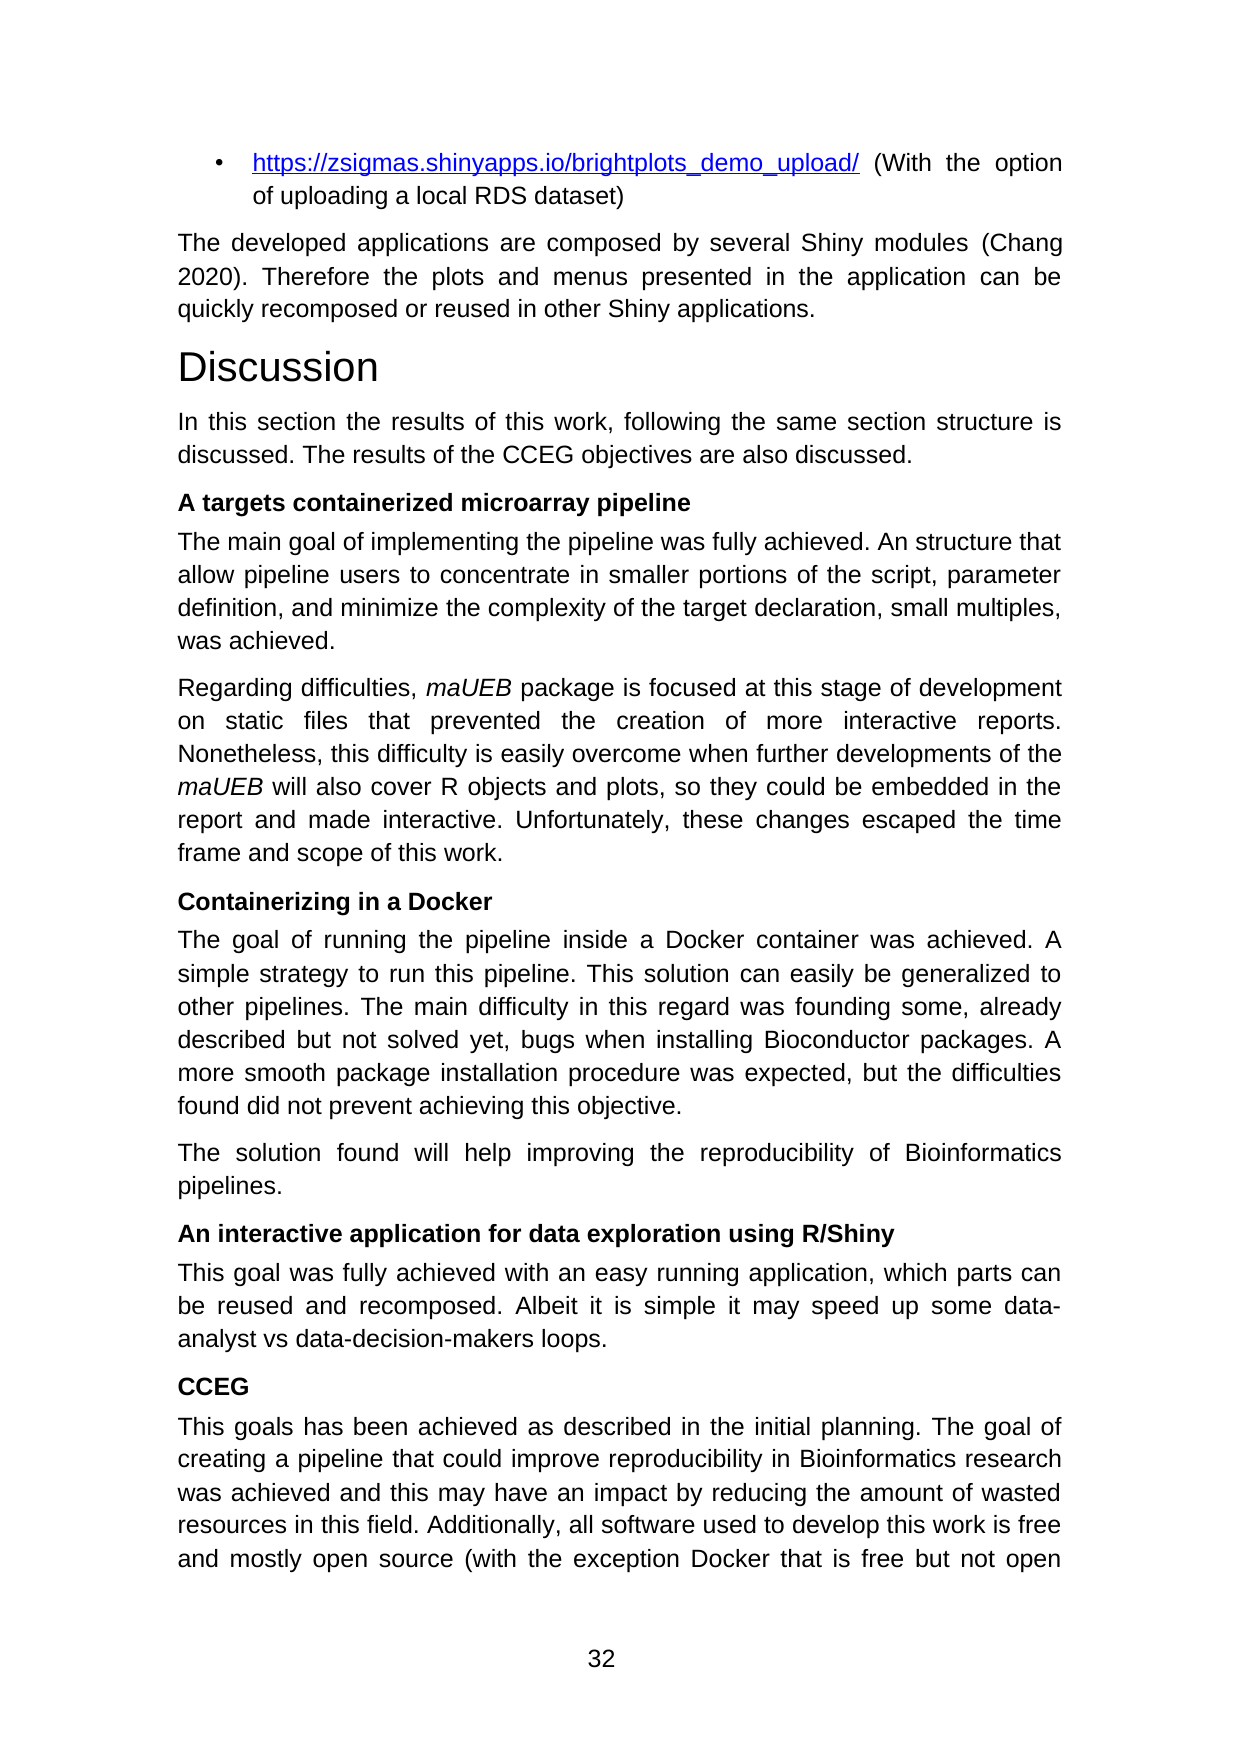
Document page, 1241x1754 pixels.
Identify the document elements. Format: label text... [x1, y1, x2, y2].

text The solution found will help improving the reproducibility of Bioinformatics pipelines. [177, 1138, 1063, 1200]
text The goal of running the pipeline inside a Docker container was achieved. A simple strategy to run this pipeline. This solution can easily be generalized to other pipelines. The main difficulty in this regard was founding some, already described but not solved yet, bugs when installing Bioconductor packages. A more smooth package installation procedure was expected, but the difficulties found did not prevent achieving this objective. [177, 926, 1063, 1119]
text This goal was fully achieved with an easy running application, which parts can be reused and recomposed. Albeit it is simple it may speed up some data-analyst vs data-decision-makers loops. [177, 1258, 1063, 1353]
text The developed applications are composed by several Shiny modules (Chang 2020). Therefore the plots and menus presented in the application can be quickly recomposed or reused in other Shiny applications. [177, 228, 1063, 323]
subtitle Discussion [177, 342, 1063, 390]
text In this section the results of this work, following the same section structure is discussed. The results of the CCEG objectives are also discussed. [177, 407, 1063, 468]
text The main goal of implementing the pipeline was fully achieved. An structure that allow pipeline users to concentrate in smaller portions of the script, parameter definition, and minimize the complexity of the target declaration, small multiples, was achieved. [177, 527, 1063, 654]
text This goals has been achieved as described in the initial planning. The goal of creating a pipeline that could improve reproducibility in Bioinformatics research was achieved and this may have an impact by reducing the amount of wasted resources in this field. Additionally, all software used to develop this work is free and mostly open source (with the exception Docker that is free but not open [177, 1411, 1063, 1572]
subtitle A targets containerized microarray pipeline [177, 488, 1063, 516]
list https://zsigmas.shinyapps.io/brightplots_demo_upload/ (With the option of uploading a local RDS dataset) [215, 148, 1063, 209]
subtitle Containerizing in a Docker [177, 886, 1063, 915]
subtitle An interactive application for data exploration using R/Shiny [177, 1219, 1063, 1248]
text Regarding difficulties, maUEB package is focused at this stage of development on static files that prevented the creation of more interactive reports. Nonetheless, this difficulty is easily overcome when further developments of the maUEB will also cover R objects and plots, so they could be embedded in the report and made interactive. Unfortunately, these changes escaped the time frame and scope of this work. [177, 673, 1063, 867]
subtitle CCEG [177, 1372, 1063, 1401]
